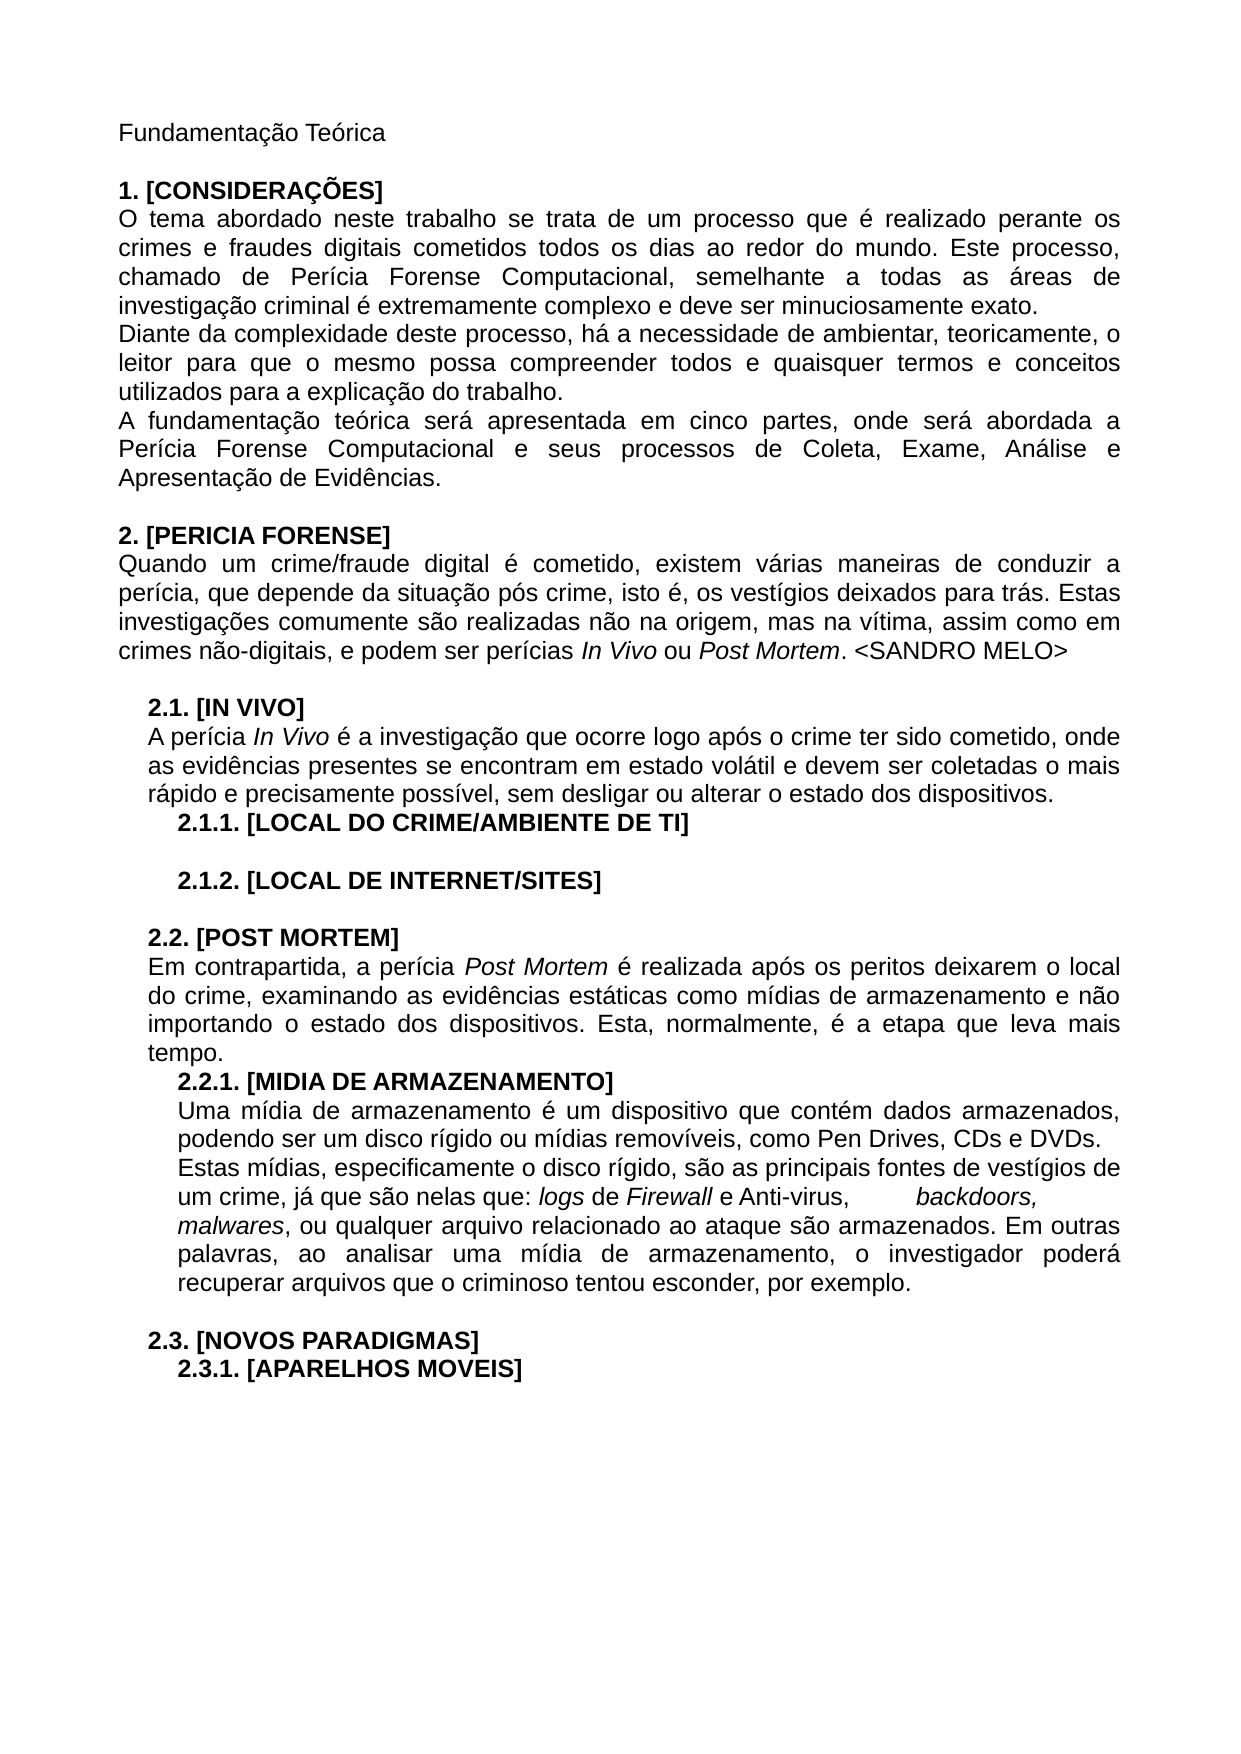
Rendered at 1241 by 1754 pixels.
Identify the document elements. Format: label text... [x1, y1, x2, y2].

text 2.3. [NOVOS PARADIGMAS] [148, 1326, 1122, 1354]
text 2.2.1. [MIDIA DE ARMAZENAMENTO] [177, 1067, 1122, 1096]
text Em contrapartida, a perícia Post Mortem é realizada após os peritos deixarem o local do crime, examinando as evidências estáticas como mídias de armazenamento e não importando o estado dos dispositivos. Esta, normalmente, é a etapa que leva mais tempo. [148, 952, 1122, 1067]
text Diante da complexidade deste processo, há a necessidade de ambientar, teoricamente, o leitor para que o mesmo possa compreender todos e quaisquer termos e conceitos utilizados para a explicação do trabalho. [118, 319, 1122, 406]
text 2.1.1. [LOCAL DO CRIME/AMBIENTE DE TI] [177, 808, 1122, 837]
text Quando um crime/fraude digital é cometido, existem várias maneiras de conduzir a perícia, que depende da situação pós crime, isto é, os vestígios deixados para trás. Estas investigações comumente são realizadas não na origem, mas na vítima, assim como em crimes não-digitais, e podem ser perícias In Vivo ou Post Mortem. <SANDRO MELO> [118, 549, 1122, 664]
text Estas mídias, especificamente o disco rígido, são as principais fontes de vestígios de um crime, já que são nelas que: logs de Firewall e Anti-virus, backdoors, malwares, ou qualquer arquivo relacionado ao ataque são armazenados. Em outras palavras, ao analisar uma mídia de armazenamento, o investigador poderá recuperar arquivos que o criminoso tentou esconder, por exemplo. [177, 1153, 1122, 1297]
text 2.2. [POST MORTEM] [148, 923, 1122, 952]
text A fundamentação teórica será apresentada em cinco partes, onde será abordada a Perícia Forense Computacional e seus processos de Coleta, Exame, Análise e Apresentação de Evidências. [118, 406, 1122, 492]
text 2.3.1. [APARELHOS MOVEIS] [177, 1354, 1122, 1383]
text O tema abordado neste trabalho se trata de um processo que é realizado perante os crimes e fraudes digitais cometidos todos os dias ao redor do mundo. Este processo, chamado de Perícia Forense Computacional, semelhante a todas as áreas de investigação criminal é extremamente complexo e deve ser minuciosamente exato. [118, 204, 1122, 319]
text 1. [CONSIDERAÇÕES] [118, 176, 1122, 204]
text A perícia In Vivo é a investigação que ocorre logo após o crime ter sido cometido, onde as evidências presentes se encontram em estado volátil e devem ser coletadas o mais rápido e precisamente possível, sem desligar ou alterar o estado dos dispositivos. [148, 722, 1122, 808]
text Fundamentação Teórica [118, 118, 1122, 147]
text 2. [PERICIA FORENSE] [118, 521, 1122, 549]
text 2.1. [IN VIVO] [148, 693, 1122, 722]
text 2.1.2. [LOCAL DE INTERNET/SITES] [177, 866, 1122, 894]
text Uma mídia de armazenamento é um dispositivo que contém dados armazenados, podendo ser um disco rígido ou mídias removíveis, como Pen Drives, CDs e DVDs. [177, 1096, 1122, 1153]
